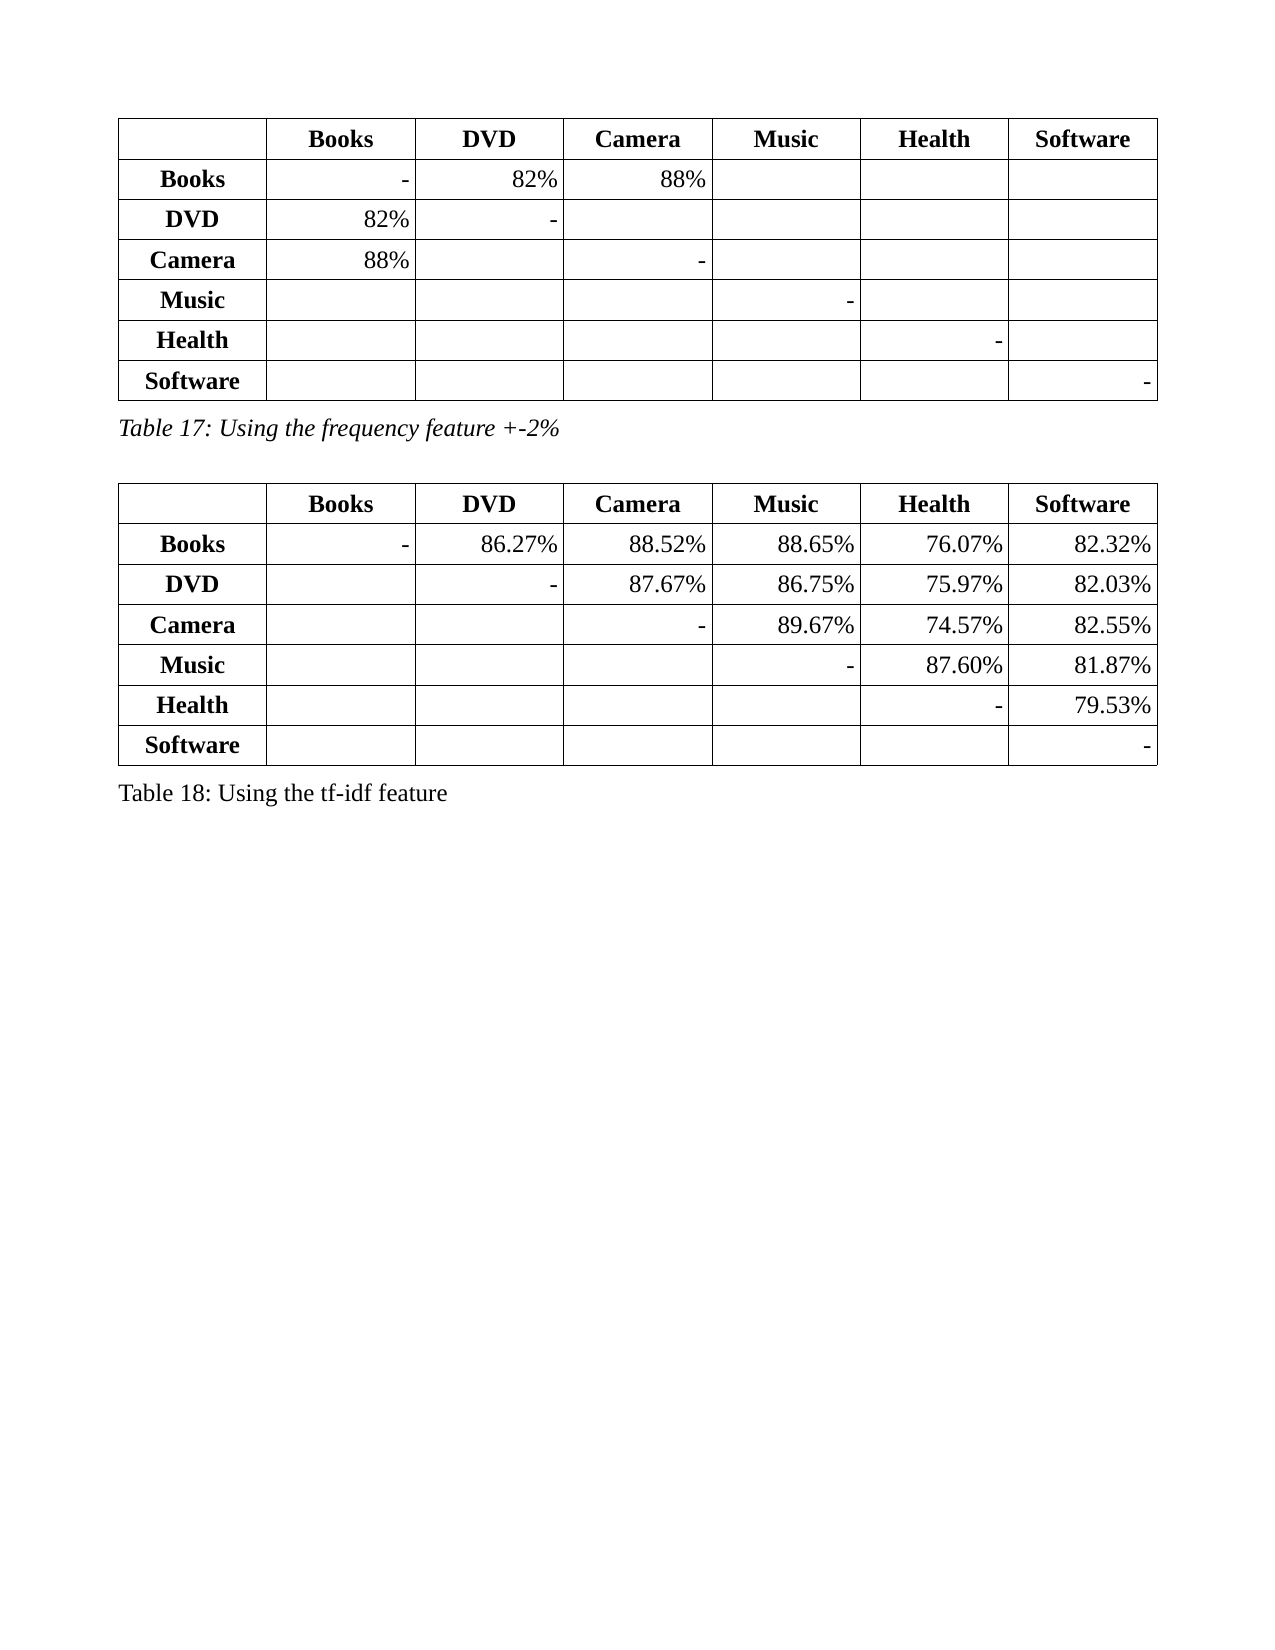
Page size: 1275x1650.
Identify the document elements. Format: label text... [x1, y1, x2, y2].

table_cell 79,53% [1009, 686, 1157, 725]
table_cell [713, 321, 860, 360]
table_cell DVD [119, 565, 266, 604]
table_cell [1009, 160, 1157, 199]
table_cell [564, 280, 712, 320]
table_cell [1009, 240, 1157, 279]
table_cell 86,27% [416, 524, 563, 563]
table_cell [713, 240, 860, 279]
table_cell Software [119, 726, 266, 765]
table_cell [564, 200, 712, 239]
table_cell [1009, 280, 1157, 320]
table_cell [416, 726, 563, 765]
table_cell [713, 160, 860, 199]
table_cell - [713, 645, 860, 684]
table_cell [267, 280, 415, 320]
table_cell [564, 686, 712, 725]
table_cell [416, 240, 563, 279]
table_cell [267, 361, 415, 400]
table_cell [564, 726, 712, 765]
table_cell - [713, 280, 860, 320]
table_cell [267, 321, 415, 360]
table_cell 88,65% [713, 524, 860, 563]
table_cell - [1009, 726, 1157, 765]
table_cell Books [119, 160, 266, 199]
table_cell 89,67% [713, 605, 860, 644]
table_cell 74,57% [861, 605, 1008, 644]
table_header Camera [564, 119, 712, 158]
table_header Software [1009, 119, 1157, 158]
table_cell - [564, 240, 712, 279]
table_cell [1009, 321, 1157, 360]
table_cell Music [119, 645, 266, 684]
table_cell [713, 686, 860, 725]
table_cell - [267, 524, 415, 563]
table_cell 87,67% [564, 565, 712, 604]
table_cell 81,87% [1009, 645, 1157, 684]
table_cell [861, 361, 1008, 400]
table_cell - [564, 605, 712, 644]
table_cell - [416, 200, 563, 239]
table_cell [267, 565, 415, 604]
table_cell [861, 280, 1008, 320]
table_cell 88% [564, 160, 712, 199]
table_cell [416, 605, 563, 644]
table_cell [713, 361, 860, 400]
table_cell - [416, 565, 563, 604]
table_cell [564, 321, 712, 360]
table_cell [267, 605, 415, 644]
table_cell [267, 726, 415, 765]
table_header DVD [416, 484, 563, 523]
table_header Camera [564, 484, 712, 523]
table_cell DVD [119, 200, 266, 239]
table_cell 76,07% [861, 524, 1008, 563]
table_cell [861, 726, 1008, 765]
table_cell Camera [119, 240, 266, 279]
table_cell - [267, 160, 415, 199]
text Table 18: Using the tf-idf feature [118, 778, 1157, 806]
table_cell 86,75% [713, 565, 860, 604]
table_header DVD [416, 119, 563, 158]
table_cell [861, 240, 1008, 279]
table_header Software [1009, 484, 1157, 523]
table_cell - [1009, 361, 1157, 400]
table_header Books [267, 119, 415, 158]
table_header Music [713, 119, 860, 158]
table_cell 75,97% [861, 565, 1008, 604]
table_cell 88,52% [564, 524, 712, 563]
table_cell Software [119, 361, 266, 400]
table_cell Health [119, 686, 266, 725]
table_cell 82,03% [1009, 565, 1157, 604]
table_cell [416, 361, 563, 400]
table_cell 88% [267, 240, 415, 279]
table_header Health [861, 119, 1008, 158]
table_cell [861, 200, 1008, 239]
table_cell 87,60% [861, 645, 1008, 684]
table_cell 82,55% [1009, 605, 1157, 644]
table_cell [861, 160, 1008, 199]
table_cell - [861, 321, 1008, 360]
table_cell [416, 686, 563, 725]
table_cell [564, 361, 712, 400]
table_cell Camera [119, 605, 266, 644]
table_cell [267, 645, 415, 684]
text Table 17: Using the frequency feature +-2% [118, 413, 1157, 442]
table_cell [416, 645, 563, 684]
table_cell [267, 686, 415, 725]
table_cell Music [119, 280, 266, 320]
table_header Music [713, 484, 860, 523]
table_cell [416, 280, 563, 320]
table_cell [1009, 200, 1157, 239]
table_header Books [267, 484, 415, 523]
table_cell [564, 645, 712, 684]
table_header Health [861, 484, 1008, 523]
table_header [119, 484, 266, 523]
table_cell 82% [416, 160, 563, 199]
table_cell 82,32% [1009, 524, 1157, 563]
table_cell [713, 726, 860, 765]
table_cell [416, 321, 563, 360]
table_cell Books [119, 524, 266, 563]
table_header [119, 119, 266, 158]
table_cell [713, 200, 860, 239]
table_cell Health [119, 321, 266, 360]
table_cell 82% [267, 200, 415, 239]
table_cell - [861, 686, 1008, 725]
